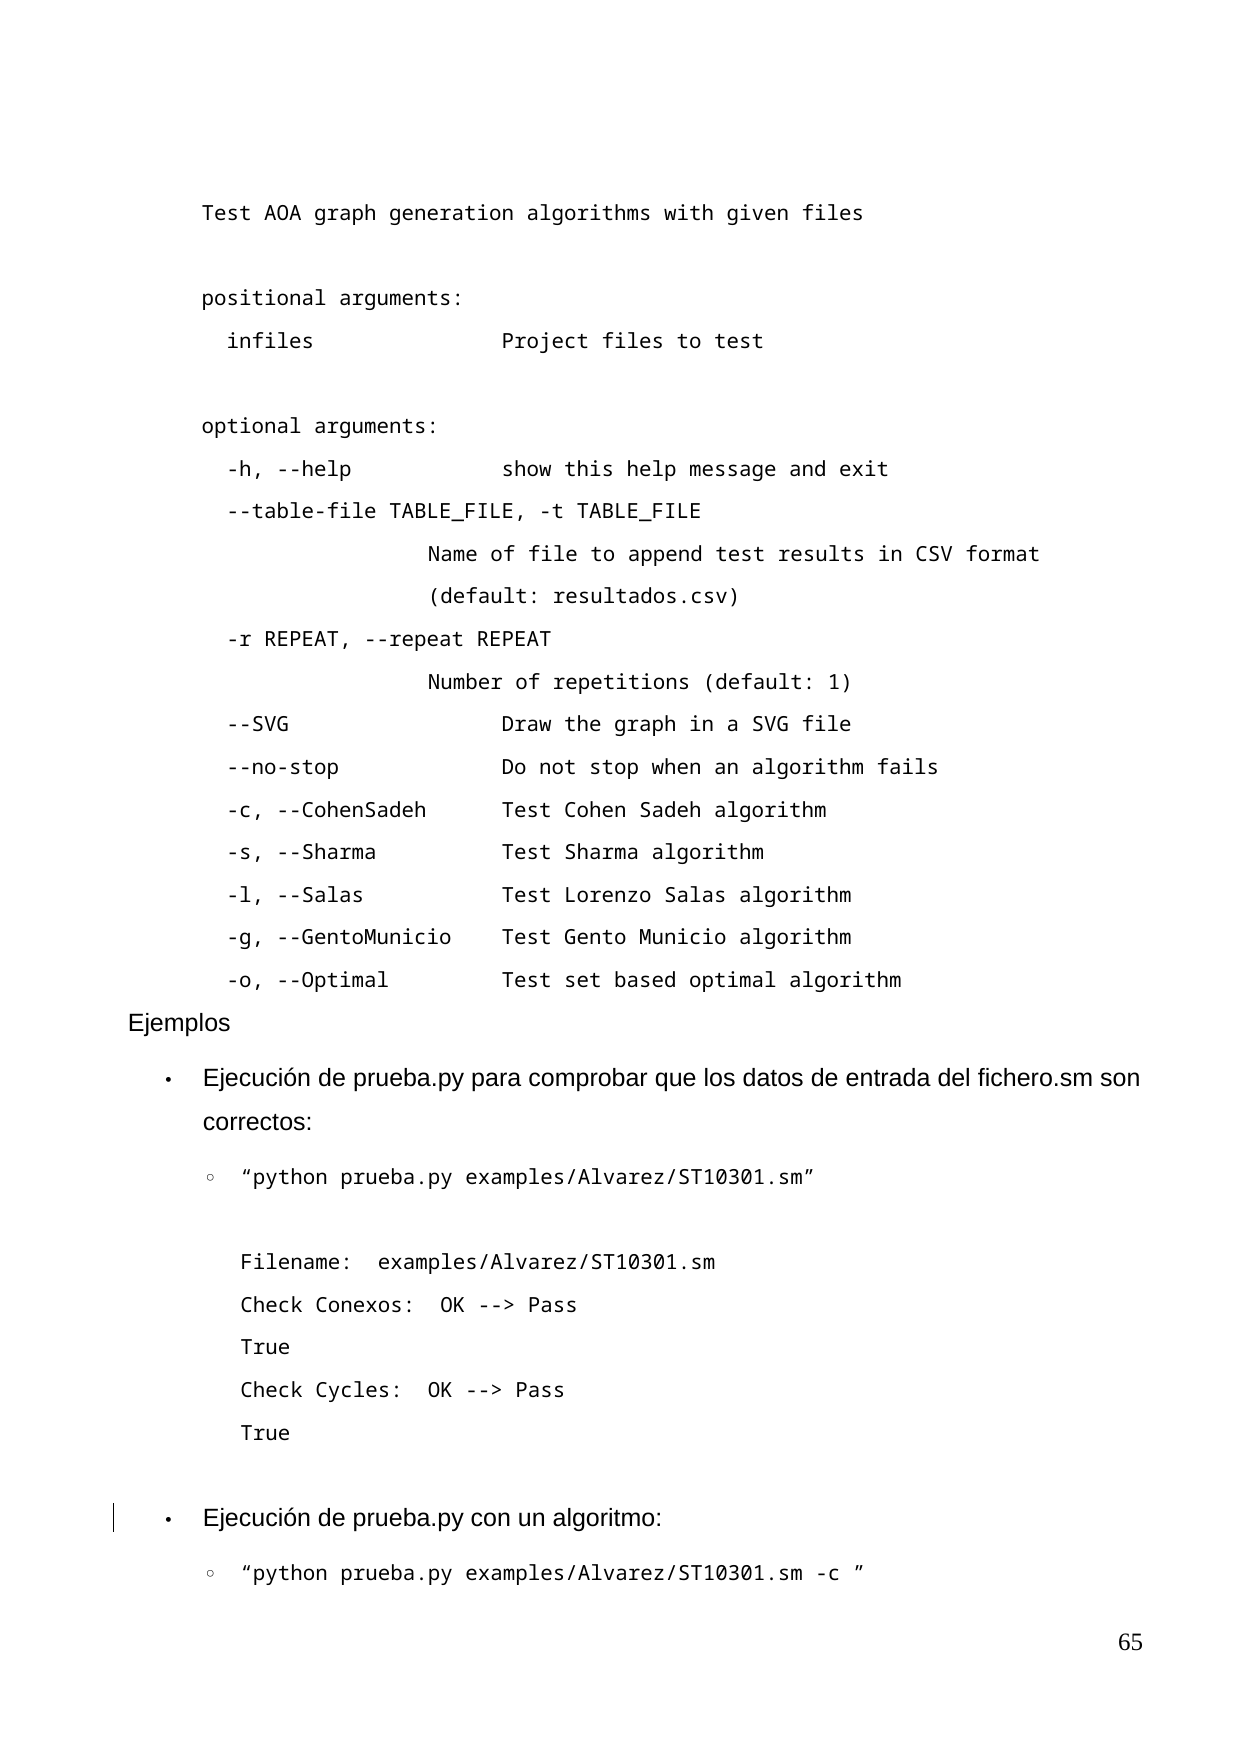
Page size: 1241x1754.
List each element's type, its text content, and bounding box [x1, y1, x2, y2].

list “python prueba.py examples/Alvarez/ST10301.sm” [203, 1162, 1143, 1191]
text -c, --CohenSadeh Test Cohen Sadeh algorithm [128, 795, 1143, 823]
text Test AOA graph generation algorithms with given files [128, 198, 1143, 227]
list True [203, 1332, 1143, 1361]
list Ejecución de prueba.py con un algoritmo: [165, 1503, 1143, 1532]
text --no-stop Do not stop when an algorithm fails [128, 752, 1143, 781]
text Name of file to append test results in CSV format [128, 539, 1143, 567]
text Ejemplos [128, 1008, 1143, 1036]
text optional arguments: [128, 411, 1143, 440]
text -o, --Optimal Test set based optimal algorithm [128, 965, 1143, 993]
text -g, --GentoMunicio Test Gento Municio algorithm [128, 922, 1143, 951]
list Filename: examples/Alvarez/ST10301.sm [203, 1247, 1143, 1276]
text infiles Project files to test [128, 326, 1143, 354]
list “python prueba.py examples/Alvarez/ST10301.sm -c ” [203, 1558, 1143, 1587]
text -r REPEAT, --repeat REPEAT [128, 624, 1143, 653]
text positional arguments: [128, 283, 1143, 312]
text -l, --Salas Test Lorenzo Salas algorithm [128, 880, 1143, 908]
text --SVG Draw the graph in a SVG file [128, 709, 1143, 738]
list Ejecución de prueba.py para comprobar que los datos de entrada del fichero.sm son correctos: [165, 1063, 1143, 1135]
text -h, --help show this help message and exit [128, 454, 1143, 482]
text Number of repetitions (default: 1) [128, 667, 1143, 695]
text --table-file TABLE_FILE, -t TABLE_FILE [128, 496, 1143, 525]
text -s, --Sharma Test Sharma algorithm [128, 837, 1143, 866]
list Check Cycles: OK --> Pass [203, 1375, 1143, 1403]
list Check Conexos: OK --> Pass [203, 1290, 1143, 1318]
text (default: resultados.csv) [128, 582, 1143, 610]
list True [203, 1418, 1143, 1446]
